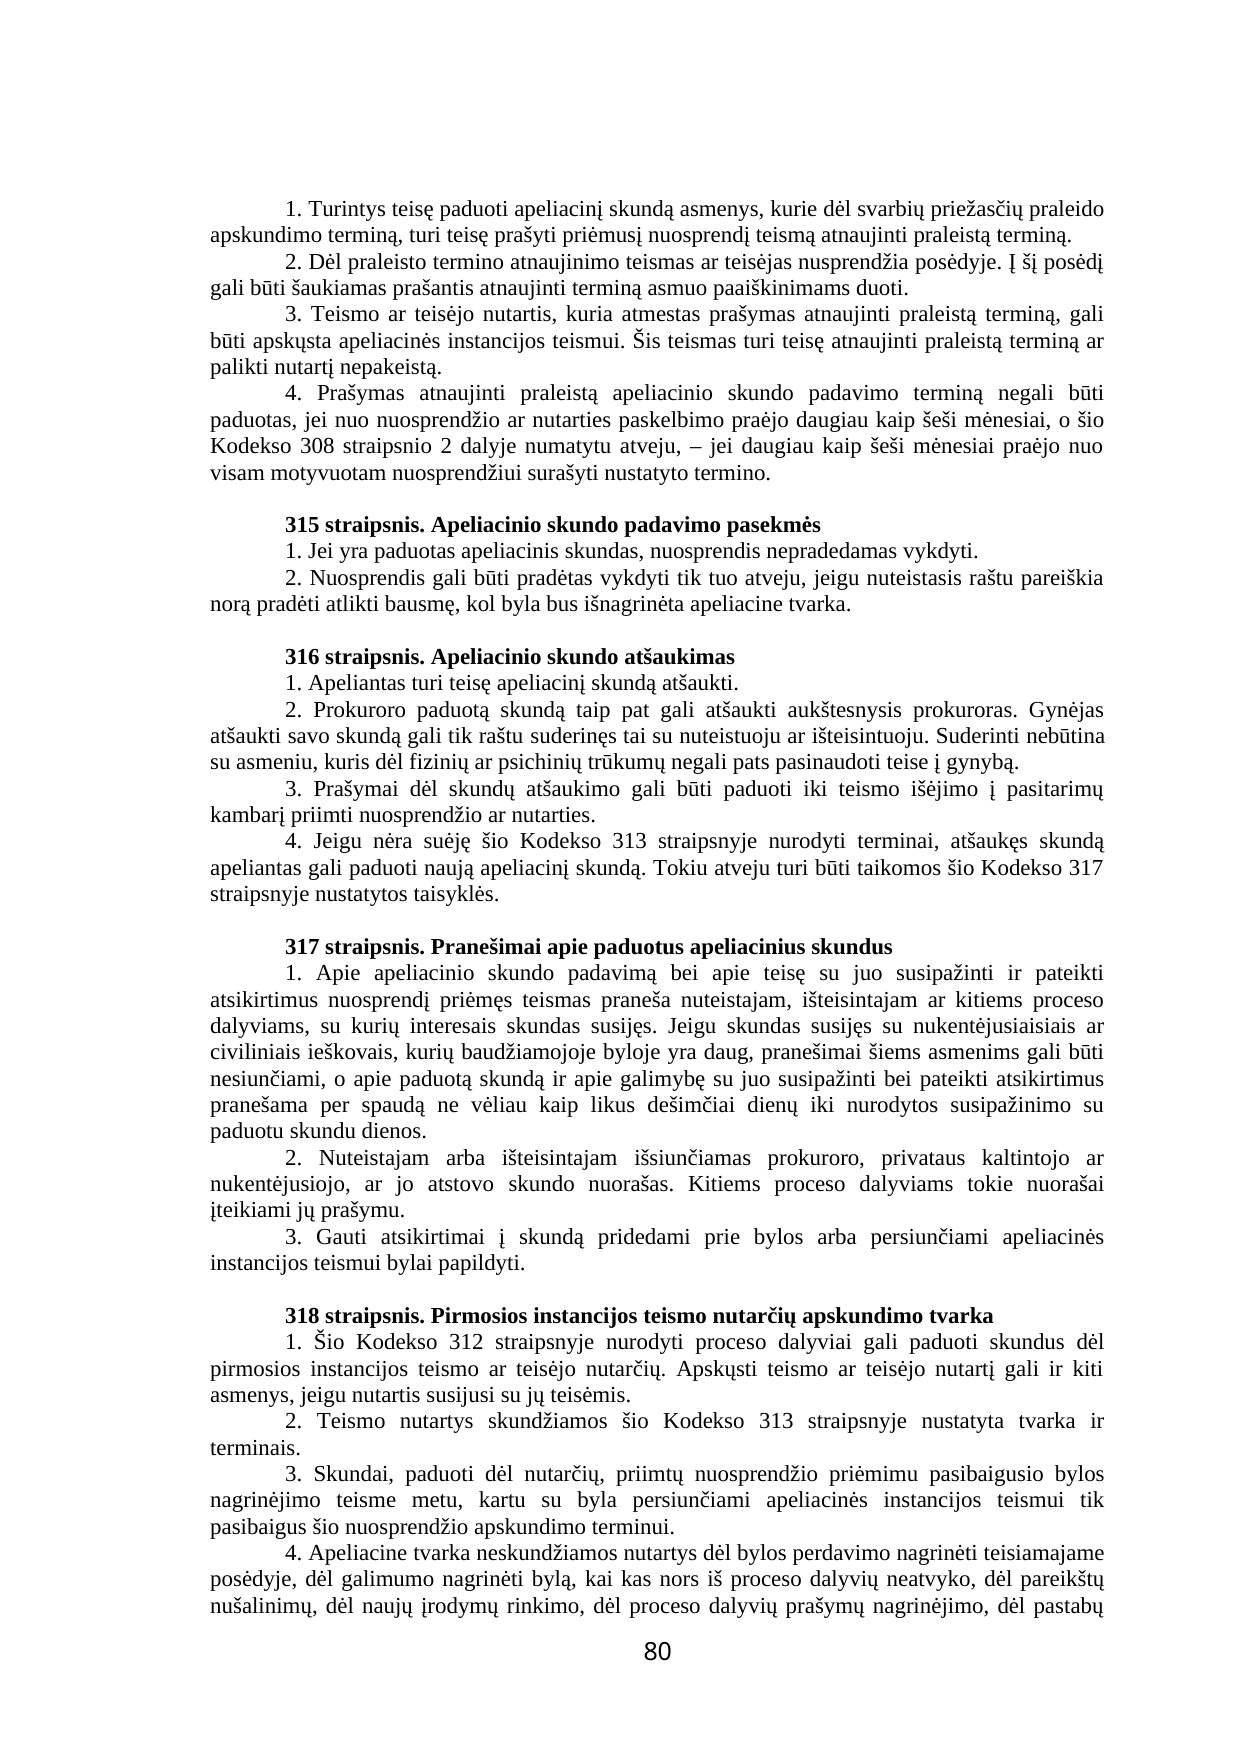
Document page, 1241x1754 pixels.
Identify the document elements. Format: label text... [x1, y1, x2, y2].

text 315 straipsnis. Apeliacinio skundo padavimo pasekmės [210, 511, 1106, 538]
text 2. Nuosprendis gali būti pradėtas vykdyti tik tuo atveju, jeigu nuteistasis raštu pareiškia norą pradėti atlikti bausmę, kol byla bus išnagrinėta apeliacine tvarka. [210, 564, 1106, 617]
text 1. Jei yra paduotas apeliacinis skundas, nuosprendis nepradedamas vykdyti. [210, 538, 1106, 564]
text 4. Prašymas atnaujinti praleistą apeliacinio skundo padavimo terminą negali būti paduotas, jei nuo nuosprendžio ar nutarties paskelbimo praėjo daugiau kaip šeši mėnesiai, o šio Kodekso 308 straipsnio 2 dalyje numatytu atveju, – jei daugiau kaip šeši mėnesiai praėjo nuo visam motyvuotam nuosprendžiui surašyti nustatyto termino. [210, 379, 1106, 485]
text 4. Jeigu nėra suėję šio Kodekso 313 straipsnyje nurodyti terminai, atšaukęs skundą apeliantas gali paduoti naują apeliacinį skundą. Tokiu atveju turi būti taikomos šio Kodekso 317 straipsnyje nustatytos taisyklės. [210, 827, 1106, 907]
text 3. Teismo ar teisėjo nutartis, kuria atmestas prašymas atnaujinti praleistą terminą, gali būti apskųsta apeliacinės instancijos teismui. Šis teismas turi teisę atnaujinti praleistą terminą ar palikti nutartį nepakeistą. [210, 300, 1106, 379]
text 316 straipsnis. Apeliacinio skundo atšaukimas [210, 643, 1106, 669]
text 2. Prokuroro paduotą skundą taip pat gali atšaukti aukštesnysis prokuroras. Gynėjas atšaukti savo skundą gali tik raštu suderinęs tai su nuteistuoju ar išteisintuoju. Suderinti nebūtina su asmeniu, kuris dėl fizinių ar psichinių trūkumų negali pats pasinaudoti teise į gynybą. [210, 696, 1106, 775]
text 1. Turintys teisę paduoti apeliacinį skundą asmenys, kurie dėl svarbių priežasčių praleido apskundimo terminą, turi teisę prašyti priėmusį nuosprendį teismą atnaujinti praleistą terminą. [210, 195, 1106, 248]
text 318 straipsnis. Pirmosios instancijos teismo nutarčių apskundimo tvarka [285, 1302, 1106, 1328]
text 1. Apie apeliacinio skundo padavimą bei apie teisę su juo susipažinti ir pateikti atsikirtimus nuosprendį priėmęs teismas praneša nuteistajam, išteisintajam ar kitiems proceso dalyviams, su kurių interesais skundas susijęs. Jeigu skundas susijęs su nukentėjusiaisiais ar civiliniais ieškovais, kurių baudžiamojoje byloje yra daug, pranešimai šiems asmenims gali būti nesiunčiami, o apie paduotą skundą ir apie galimybę su juo susipažinti bei pateikti atsikirtimus pranešama per spaudą ne vėliau kaip likus dešimčiai dienų iki nurodytos susipažinimo su paduotu skundu dienos. [210, 959, 1106, 1144]
text 3. Prašymai dėl skundų atšaukimo gali būti paduoti iki teismo išėjimo į pasitarimų kambarį priimti nuosprendžio ar nutarties. [210, 775, 1106, 827]
text 1. Šio Kodekso 312 straipsnyje nurodyti proceso dalyviai gali paduoti skundus dėl pirmosios instancijos teismo ar teisėjo nutarčių. Apskųsti teismo ar teisėjo nutartį gali ir kiti asmenys, jeigu nutartis susijusi su jų teisėmis. [210, 1328, 1106, 1407]
text 2. Dėl praleisto termino atnaujinimo teismas ar teisėjas nusprendžia posėdyje. Į šį posėdį gali būti šaukiamas prašantis atnaujinti terminą asmuo paaiškinimams duoti. [210, 248, 1106, 300]
text 4. Apeliacine tvarka neskundžiamos nutartys dėl bylos perdavimo nagrinėti teisiamajame posėdyje, dėl galimumo nagrinėti bylą, kai kas nors iš proceso dalyvių neatvyko, dėl pareikštų nušalinimų, dėl naujų įrodymų rinkimo, dėl proceso dalyvių prašymų nagrinėjimo, dėl pastabų [210, 1539, 1106, 1618]
text 2. Nuteistajam arba išteisintajam išsiunčiamas prokuroro, privataus kaltintojo ar nukentėjusiojo, ar jo atstovo skundo nuorašas. Kitiems proceso dalyviams tokie nuorašai įteikiami jų prašymu. [210, 1144, 1106, 1223]
text 3. Gauti atsikirtimai į skundą pridedami prie bylos arba persiunčiami apeliacinės instancijos teismui bylai papildyti. [210, 1223, 1106, 1276]
text 1. Apeliantas turi teisę apeliacinį skundą atšaukti. [210, 669, 1106, 696]
text 317 straipsnis. Pranešimai apie paduotus apeliacinius skundus [210, 933, 1106, 959]
text 3. Skundai, paduoti dėl nutarčių, priimtų nuosprendžio priėmimu pasibaigusio bylos nagrinėjimo teisme metu, kartu su byla persiunčiami apeliacinės instancijos teismui tik pasibaigus šio nuosprendžio apskundimo terminui. [210, 1460, 1106, 1539]
text 2. Teismo nutartys skundžiamos šio Kodekso 313 straipsnyje nustatyta tvarka ir terminais. [210, 1407, 1106, 1460]
